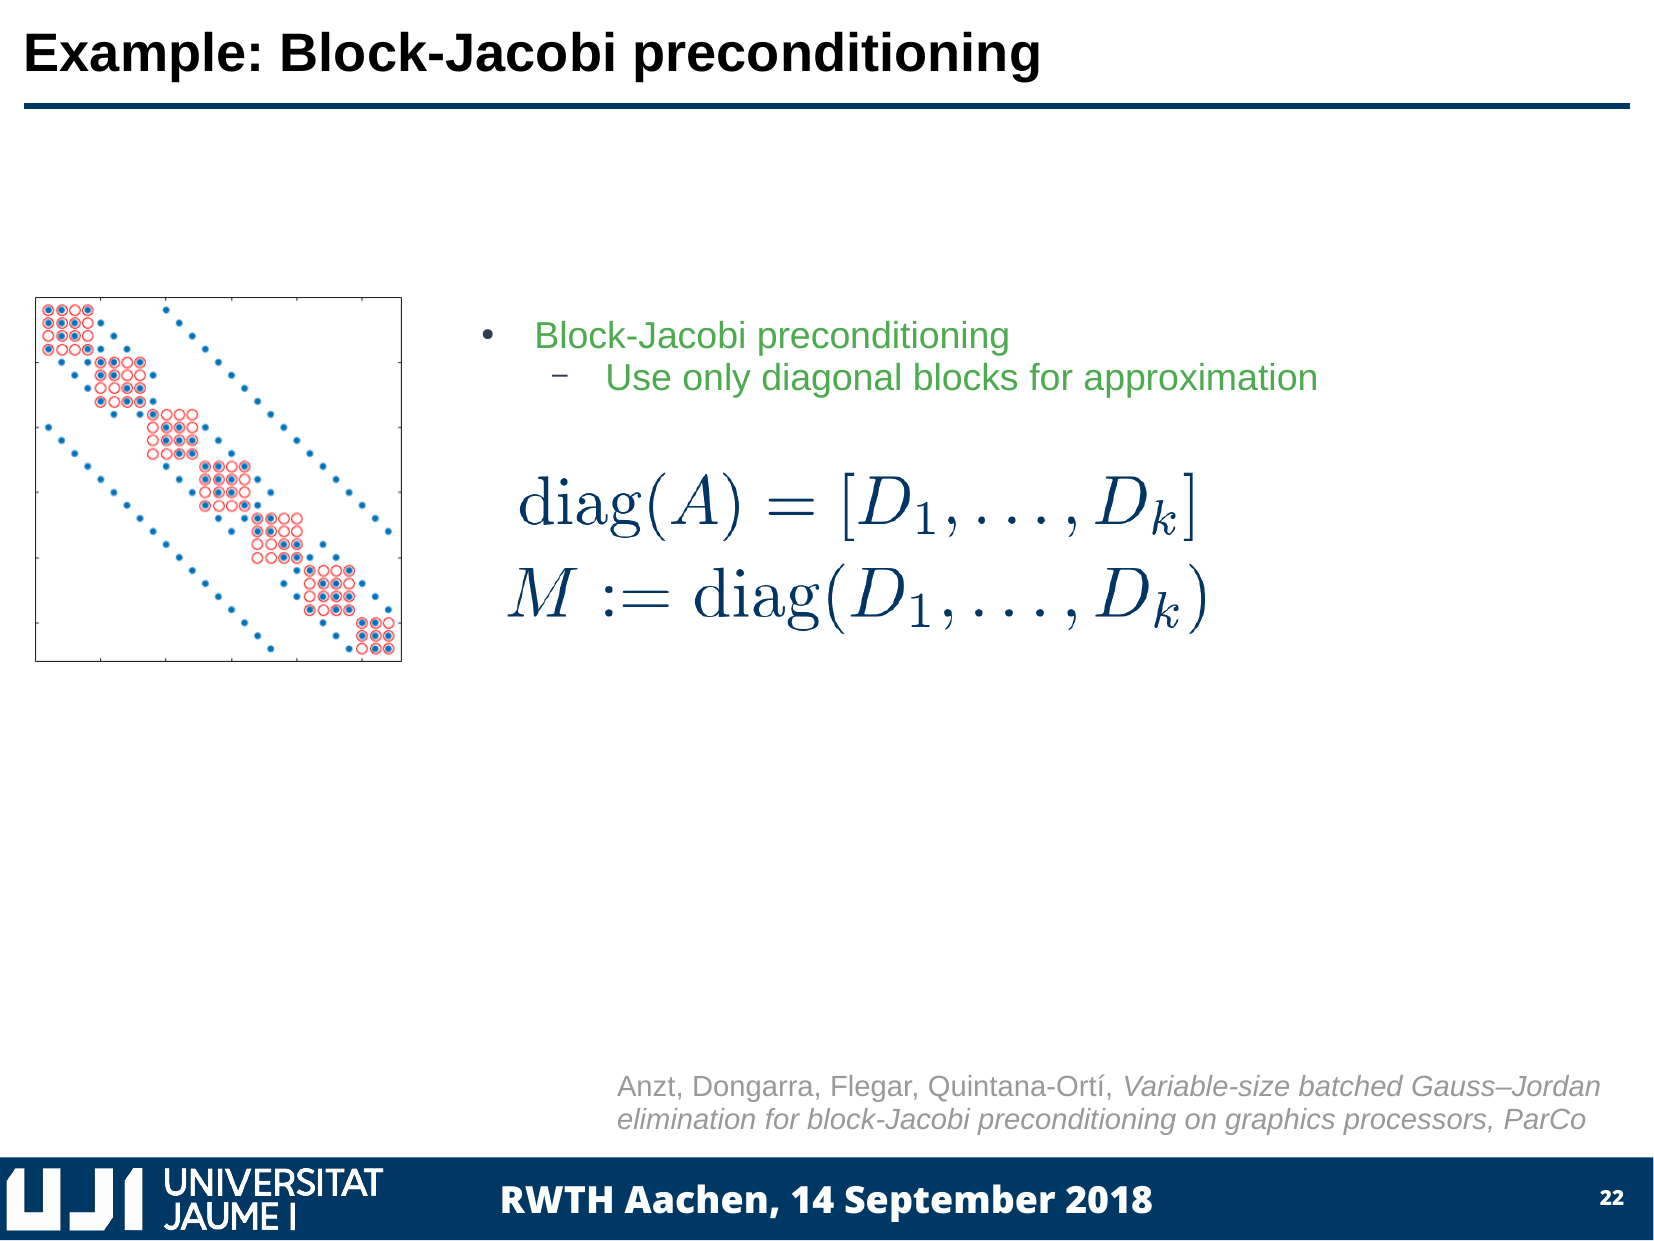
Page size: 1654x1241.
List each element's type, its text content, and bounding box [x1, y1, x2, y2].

picture [519, 472, 1193, 541]
title Example: Block-Jacobi preconditioning [23, 0, 1630, 107]
picture [0, 1158, 390, 1241]
picture [35, 297, 402, 662]
text_box Anzt, Dongarra, Flegar, Quintana-Ortí, Variable-size batched Gauss–Jordan elimination for block-Jacobi preconditioning on graphics processors, ParCo [602, 1063, 1643, 1144]
text_box Block-Jacobi preconditioning Use only diagonal blocks for approximation [448, 307, 1424, 414]
picture [507, 563, 1205, 634]
